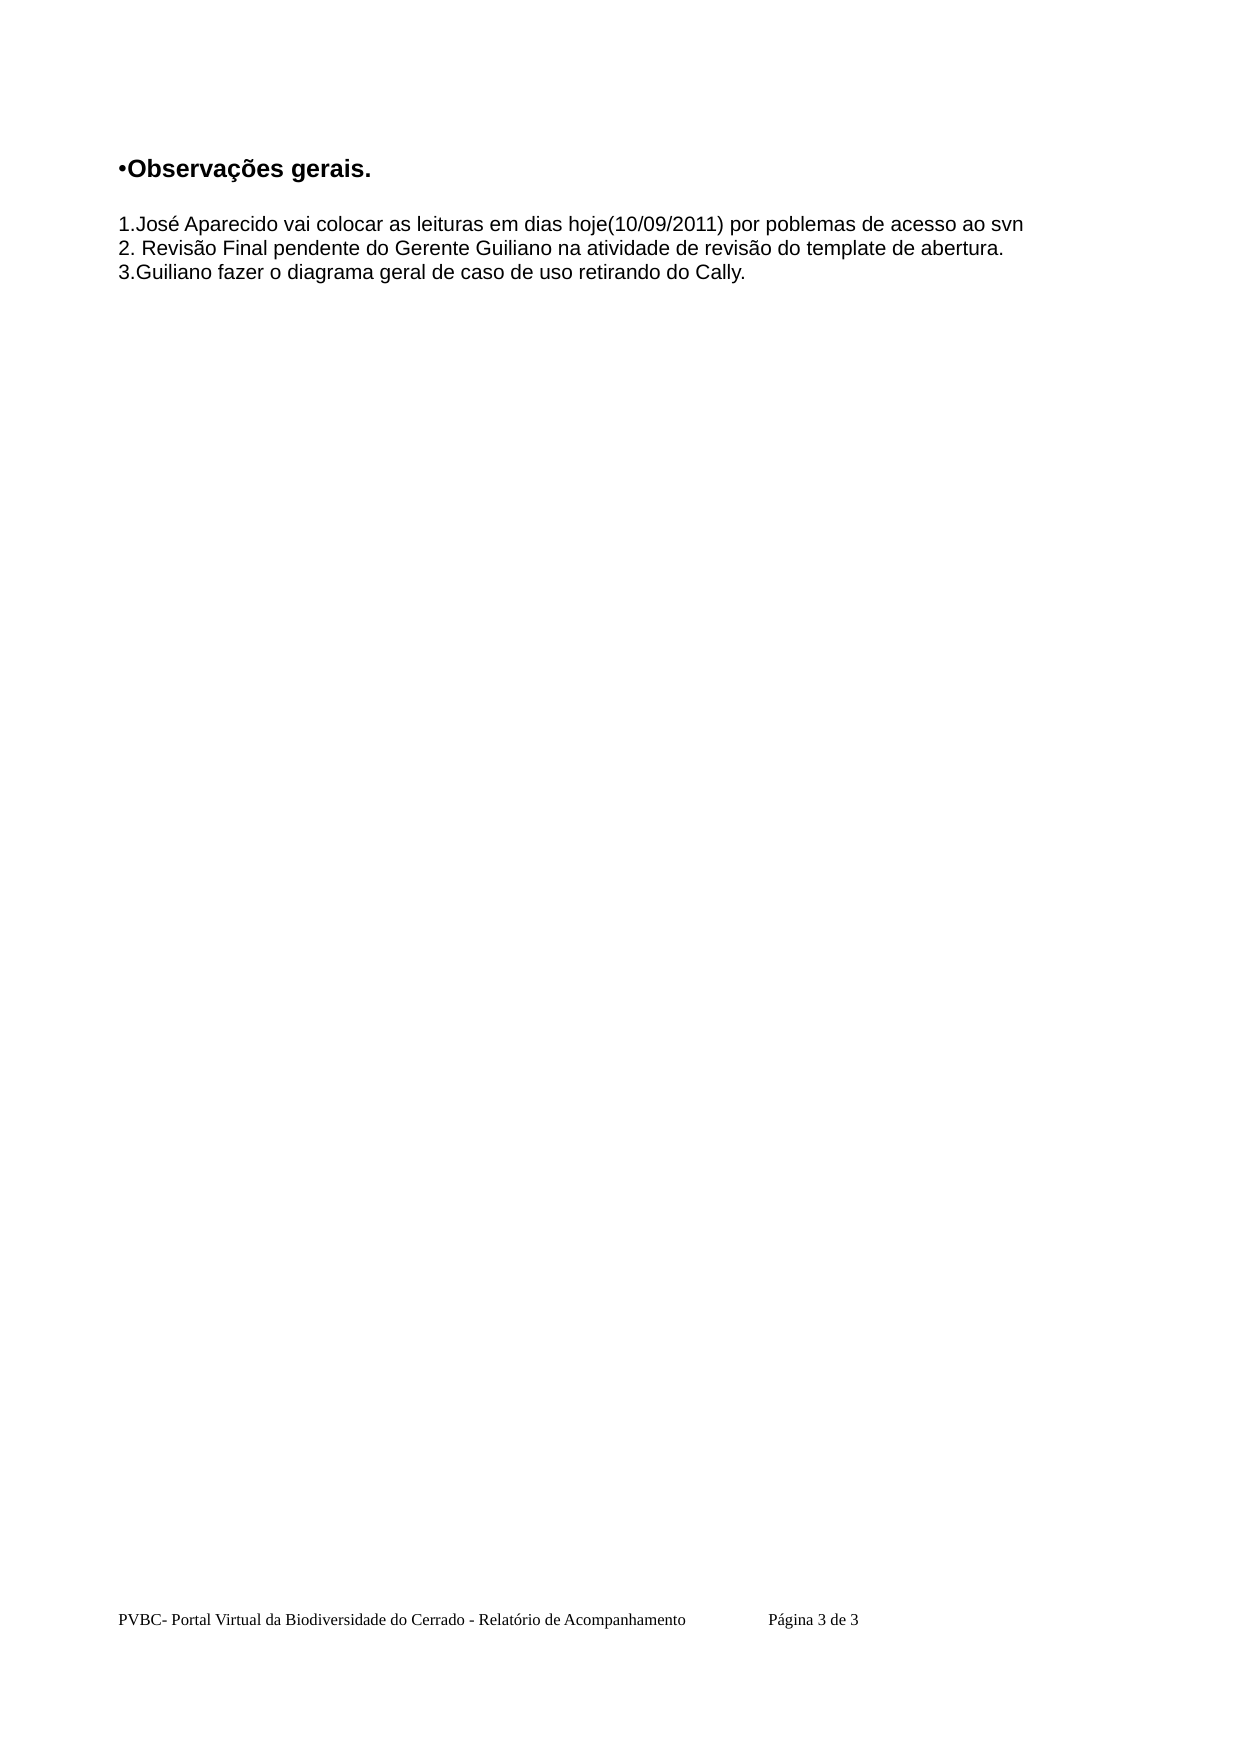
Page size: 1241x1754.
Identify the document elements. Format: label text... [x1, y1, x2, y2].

list Revisão Final pendente do Gerente Guiliano na atividade de revisão do template de abertura. [118, 236, 1122, 259]
list Guiliano fazer o diagrama geral de caso de uso retirando do Cally. [118, 259, 1122, 283]
list Observações gerais. [118, 154, 1122, 183]
list José Aparecido vai colocar as leituras em dias hoje(10/09/2011) por poblemas de acesso ao svn [118, 212, 1122, 236]
